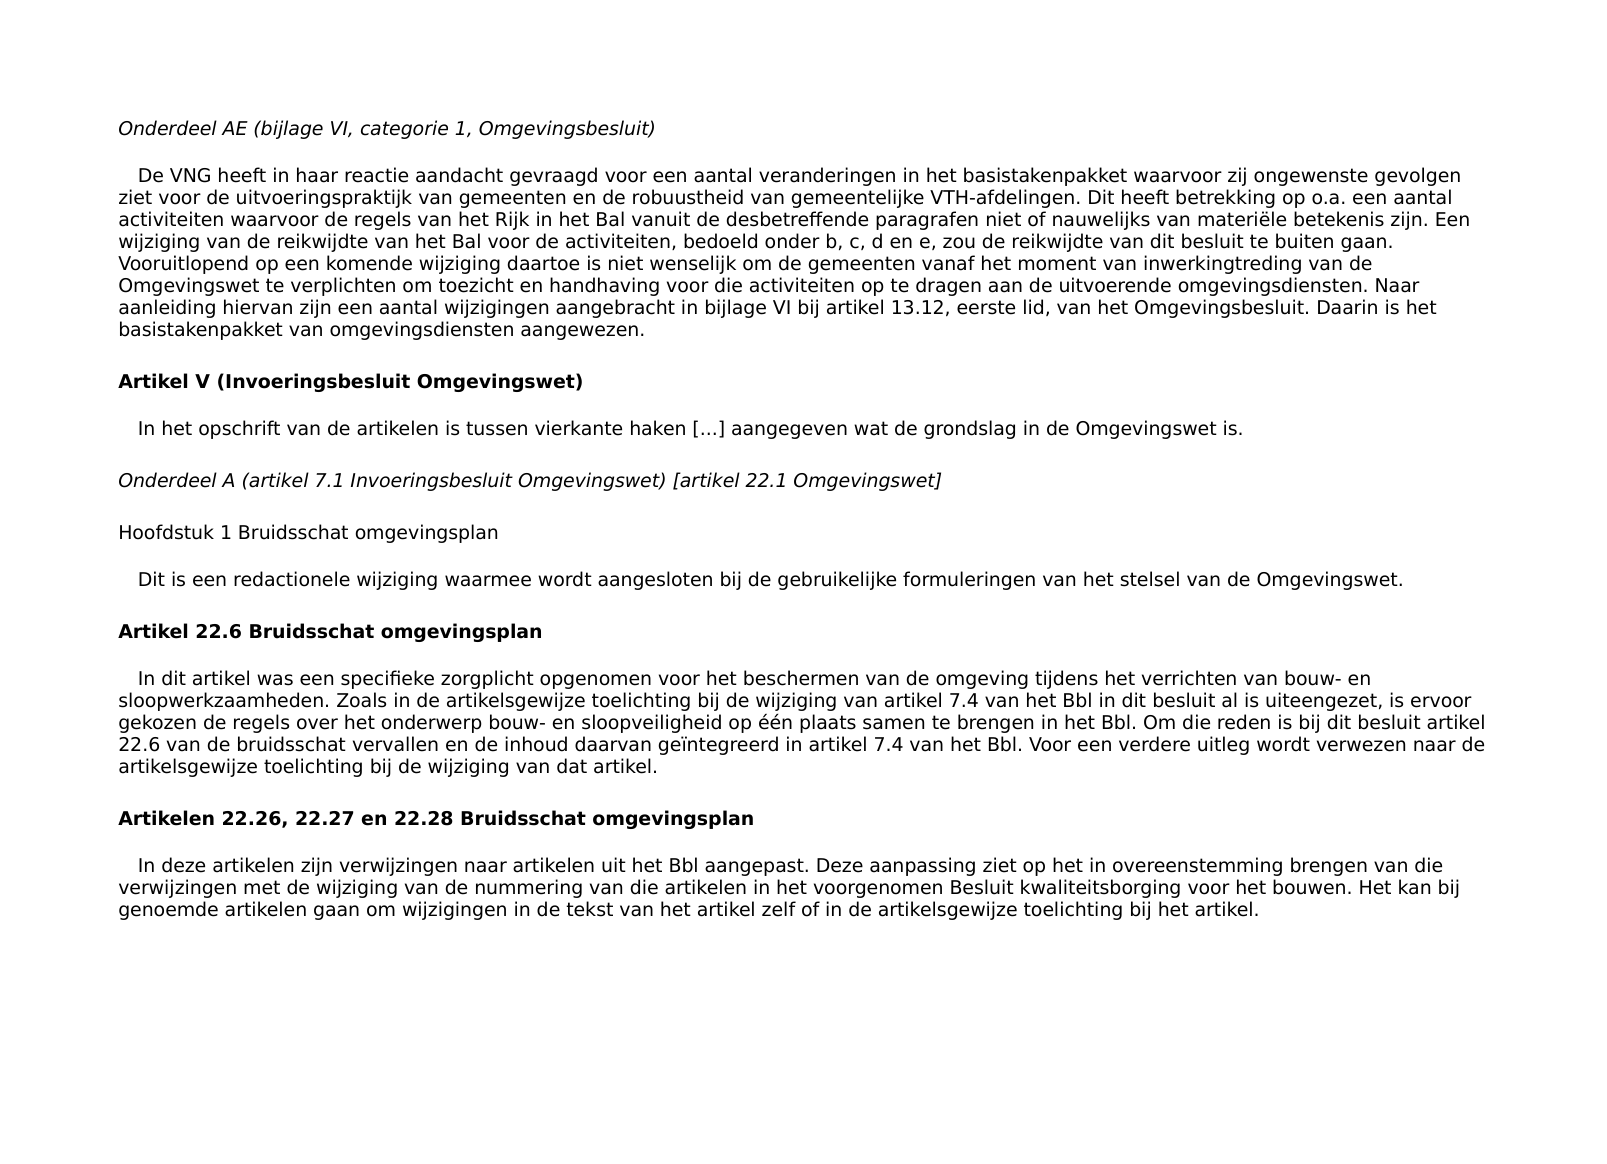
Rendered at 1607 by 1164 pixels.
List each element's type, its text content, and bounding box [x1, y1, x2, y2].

subtitle Artikelen 22.26, 22.27 en 22.28 Bruidsschat omgevingsplan [118, 808, 1488, 830]
text De VNG heeft in haar reactie aandacht gevraagd voor een aantal veranderingen in het basistakenpakket waarvoor zij ongewenste gevolgen ziet voor de uitvoeringspraktijk van gemeenten en de robuustheid van gemeentelijke VTH-afdelingen. Dit heeft betrekking op o.a. een aantal activiteiten waarvoor de regels van het Rijk in het Bal vanuit de desbetreffende paragrafen niet of nauwelijks van materiële betekenis zijn. Een wijziging van de reikwijdte van het Bal voor de activiteiten, bedoeld onder b, c, d en e, zou de reikwijdte van dit besluit te buiten gaan. Vooruitlopend op een komende wijziging daartoe is niet wenselijk om de gemeenten vanaf het moment van inwerkingtreding van de Omgevingswet te verplichten om toezicht en handhaving voor die activiteiten op te dragen aan de uitvoerende omgevingsdiensten. Naar aanleiding hiervan zijn een aantal wijzigingen aangebracht in bijlage VI bij artikel 13.12, eerste lid, van het Omgevingsbesluit. Daarin is het basistakenpakket van omgevingsdiensten aangewezen. [118, 165, 1488, 341]
subtitle Onderdeel A (artikel 7.1 Invoeringsbesluit Omgevingswet) [artikel 22.1 Omgevingswet] [118, 470, 1488, 492]
text In het opschrift van de artikelen is tussen vierkante haken [...] aangegeven wat de grondslag in de Omgevingswet is. [118, 418, 1488, 440]
text In dit artikel was een specifieke zorgplicht opgenomen voor het beschermen van de omgeving tijdens het verrichten van bouw- en sloopwerkzaamheden. Zoals in de artikelsgewijze toelichting bij de wijziging van artikel 7.4 van het Bbl in dit besluit al is uiteengezet, is ervoor gekozen de regels over het onderwerp bouw- en sloopveiligheid op één plaats samen te brengen in het Bbl. Om die reden is bij dit besluit artikel 22.6 van de bruidsschat vervallen en de inhoud daarvan geïntegreerd in artikel 7.4 van het Bbl. Voor een verdere uitleg wordt verwezen naar de artikelsgewijze toelichting bij de wijziging van dat artikel. [118, 668, 1488, 778]
text Dit is een redactionele wijziging waarmee wordt aangesloten bij de gebruikelijke formuleringen van het stelsel van de Omgevingswet. [118, 569, 1488, 591]
subtitle Onderdeel AE (bijlage VI, categorie 1, Omgevingsbesluit) [118, 118, 1488, 140]
subtitle Artikel V (Invoeringsbesluit Omgevingswet) [118, 371, 1488, 393]
text In deze artikelen zijn verwijzingen naar artikelen uit het Bbl aangepast. Deze aanpassing ziet op het in overeenstemming brengen van die verwijzingen met de wijziging van de nummering van die artikelen in het voorgenomen Besluit kwaliteitsborging voor het bouwen. Het kan bij genoemde artikelen gaan om wijzigingen in de tekst van het artikel zelf of in de artikelsgewijze toelichting bij het artikel. [118, 855, 1488, 921]
subtitle Hoofdstuk 1 Bruidsschat omgevingsplan [118, 522, 1488, 544]
subtitle Artikel 22.6 Bruidsschat omgevingsplan [118, 621, 1488, 643]
